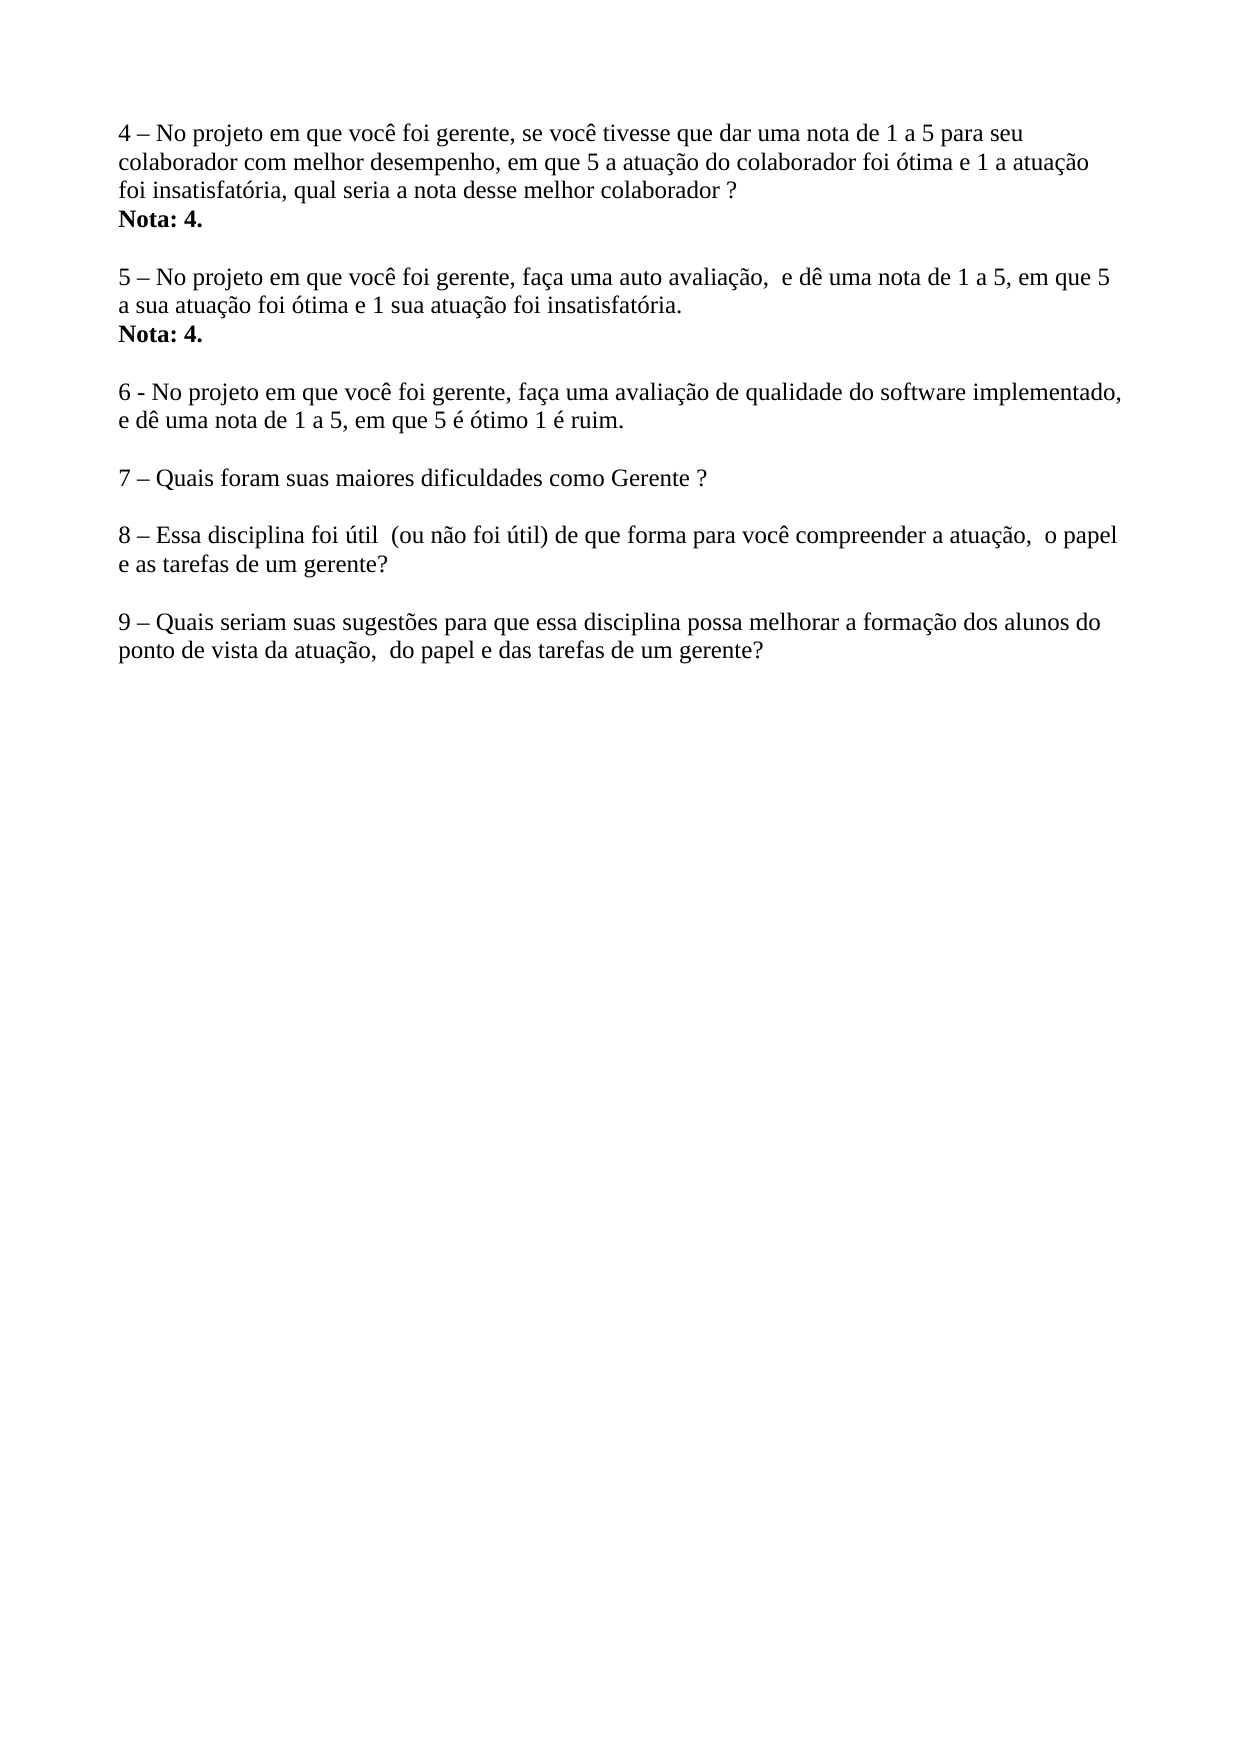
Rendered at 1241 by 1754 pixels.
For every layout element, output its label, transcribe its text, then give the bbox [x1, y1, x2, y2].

text Nota: 4. [118, 204, 1122, 233]
text 5 – No projeto em que você foi gerente, faça uma auto avaliação, e dê uma nota de 1 a 5, em que 5 a sua atuação foi ótima e 1 sua atuação foi insatisfatória. [118, 262, 1122, 319]
text 7 – Quais foram suas maiores dificuldades como Gerente ? [118, 463, 1122, 492]
text 4 – No projeto em que você foi gerente, se você tivesse que dar uma nota de 1 a 5 para seu colaborador com melhor desempenho, em que 5 a atuação do colaborador foi ótima e 1 a atuação foi insatisfatória, qual seria a nota desse melhor colaborador ? [118, 118, 1122, 204]
text 8 – Essa disciplina foi útil (ou não foi útil) de que forma para você compreender a atuação, o papel e as tarefas de um gerente? [118, 521, 1122, 578]
text 6 - No projeto em que você foi gerente, faça uma avaliação de qualidade do software implementado, e dê uma nota de 1 a 5, em que 5 é ótimo 1 é ruim. [118, 377, 1122, 434]
text Nota: 4. [118, 319, 1122, 348]
text 9 – Quais seriam suas sugestões para que essa disciplina possa melhorar a formação dos alunos do ponto de vista da atuação, do papel e das tarefas de um gerente? [118, 607, 1122, 664]
